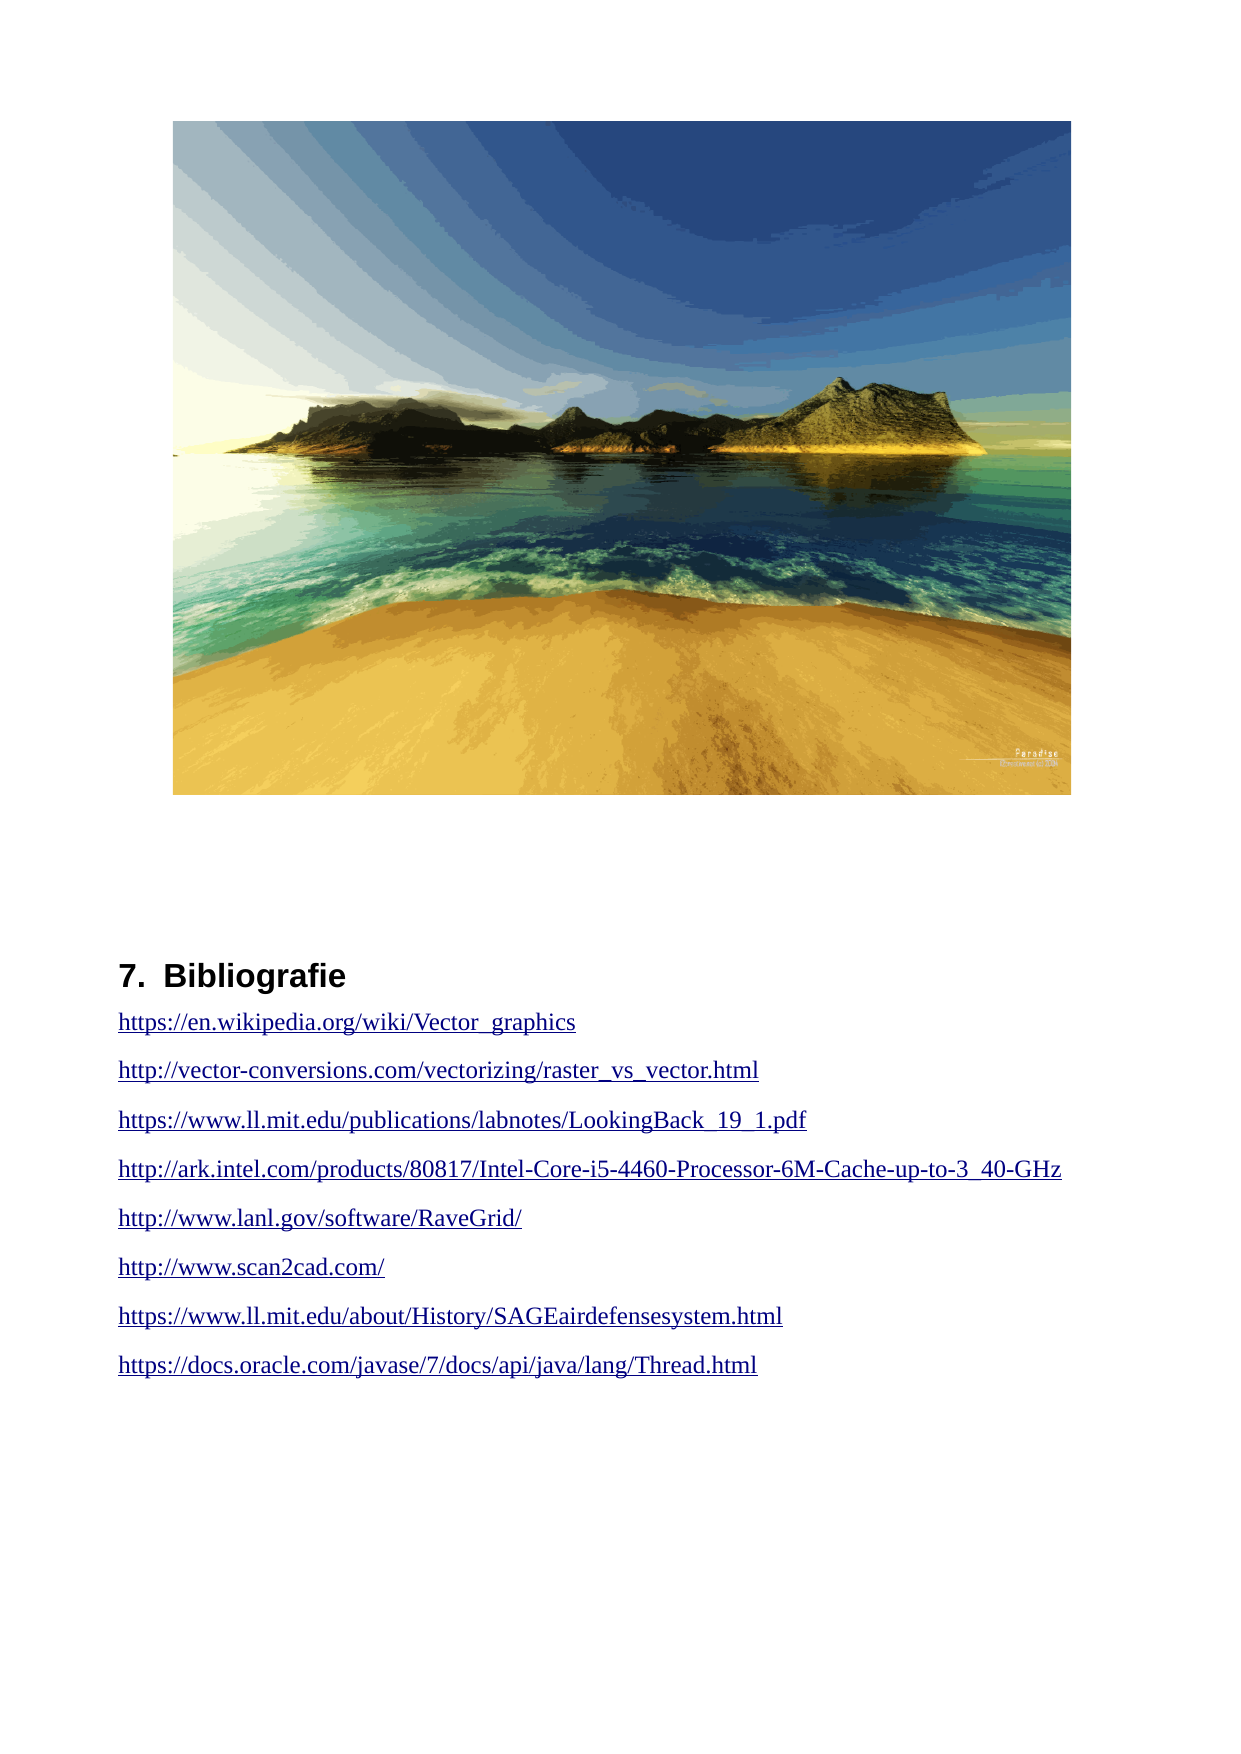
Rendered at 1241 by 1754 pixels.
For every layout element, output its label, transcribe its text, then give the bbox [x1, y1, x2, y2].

text http://www.scan2cad.com/ [118, 1252, 1122, 1281]
subtitle Bibliografie [118, 956, 1122, 994]
text http://www.lanl.gov/software/RaveGrid/ [118, 1203, 1122, 1232]
text https://docs.oracle.com/javase/7/docs/api/java/lang/Thread.html [118, 1350, 1122, 1379]
text http://ark.intel.com/products/80817/Intel-Core-i5-4460-Processor-6M-Cache-up-to-3_40-GHz [118, 1154, 1122, 1182]
text http://vector-conversions.com/vectorizing/raster_vs_vector.html [118, 1056, 1122, 1084]
text https://www.ll.mit.edu/publications/labnotes/LookingBack_19_1.pdf [118, 1105, 1122, 1133]
picture [172, 121, 1072, 795]
text https://www.ll.mit.edu/about/History/SAGEairdefensesystem.html [118, 1301, 1122, 1330]
text https://en.wikipedia.org/wiki/Vector_graphics [118, 1007, 1122, 1035]
